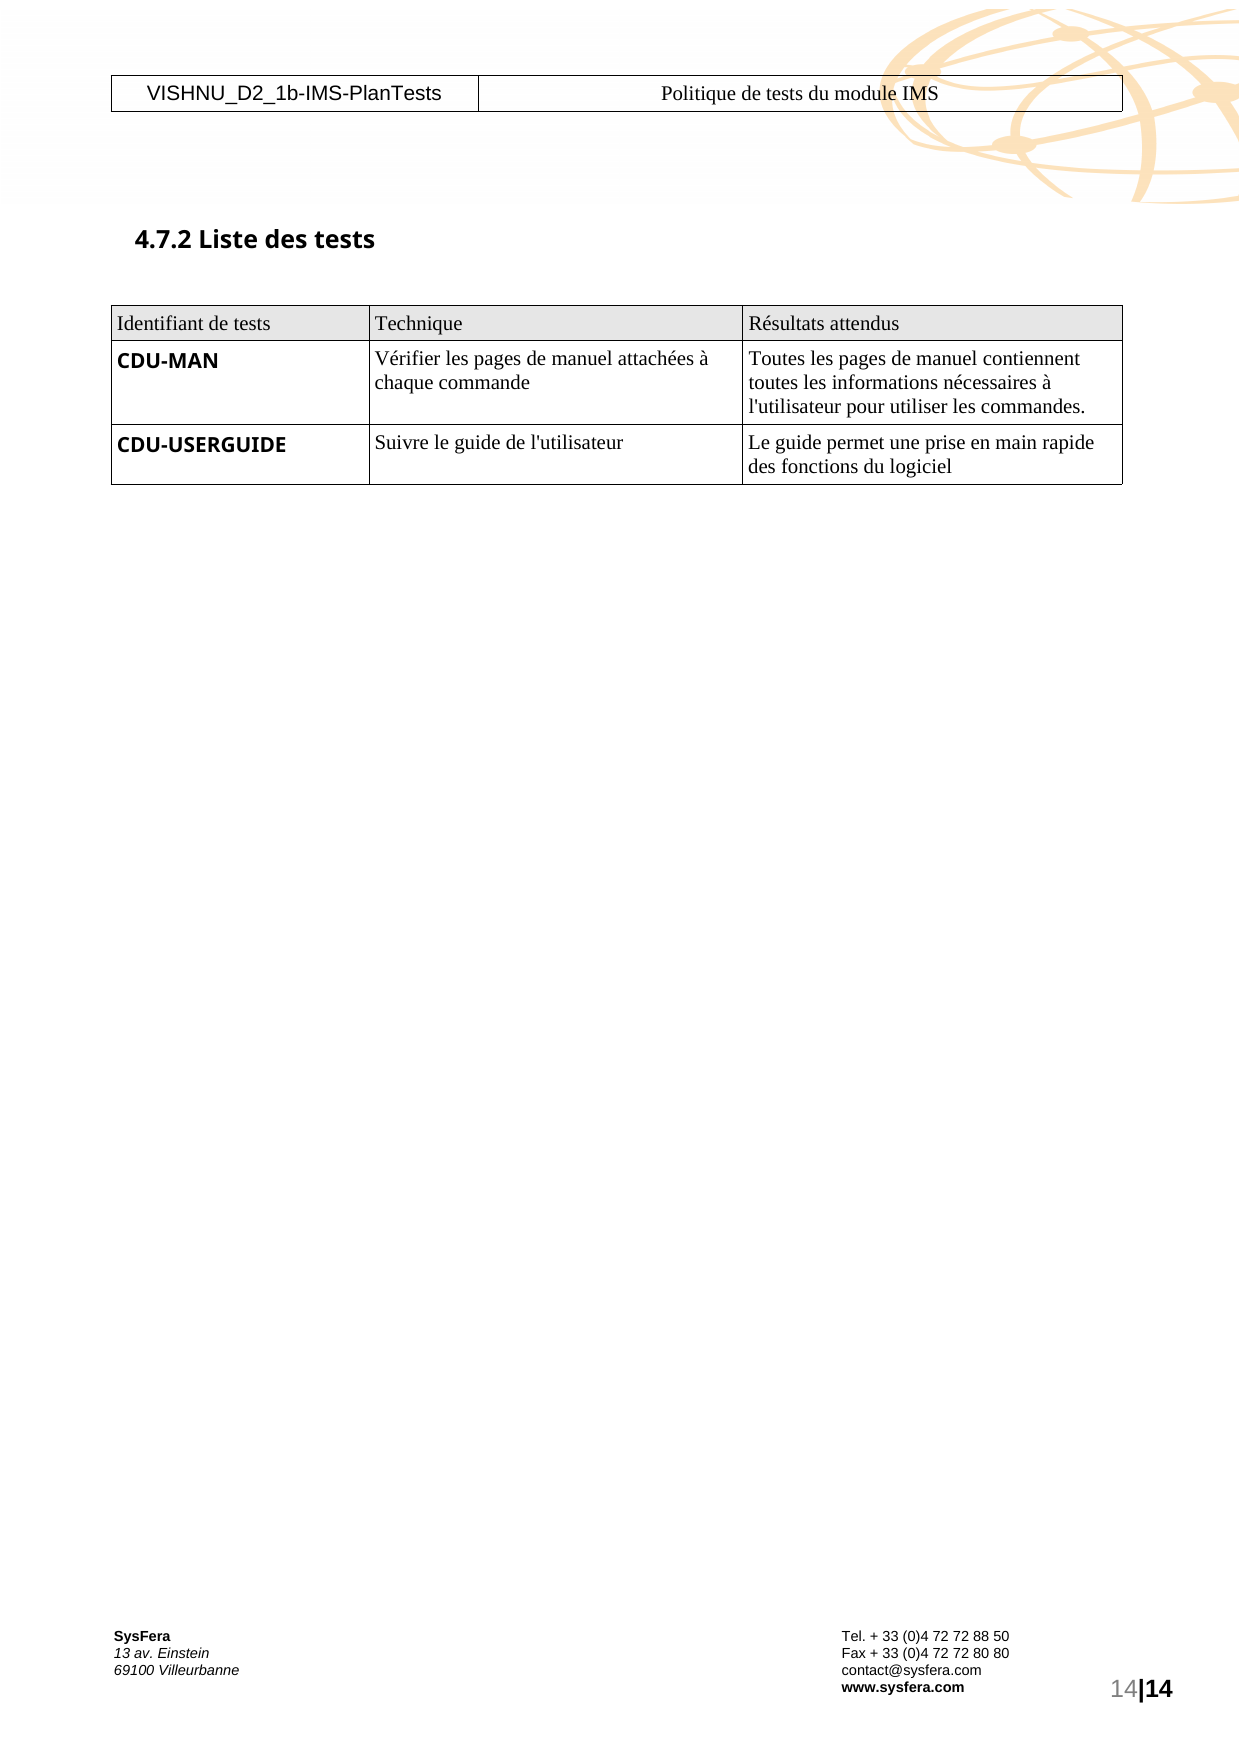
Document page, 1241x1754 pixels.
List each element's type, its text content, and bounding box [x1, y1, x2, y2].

table_header Résultats attendus [743, 306, 1122, 340]
subtitle Liste des tests [134, 222, 1122, 256]
table_cell Suivre le guide de l'utilisateur [370, 425, 742, 484]
picture [1, 9, 1239, 204]
table_cell Le guide permet une prise en main rapide des fonctions du logiciel [743, 425, 1122, 484]
table_cell Vérifier les pages de manuel attachées à chaque commande [370, 341, 742, 424]
table_header Identifiant de tests [112, 306, 369, 340]
table_header Technique [370, 306, 742, 340]
table_cell Toutes les pages de manuel contiennent toutes les informations nécessaires à l'utilisateur pour utiliser les commandes. [743, 341, 1122, 424]
table_cell CDU-USERGUIDE [112, 425, 369, 484]
table_cell CDU-MAN [112, 341, 369, 424]
